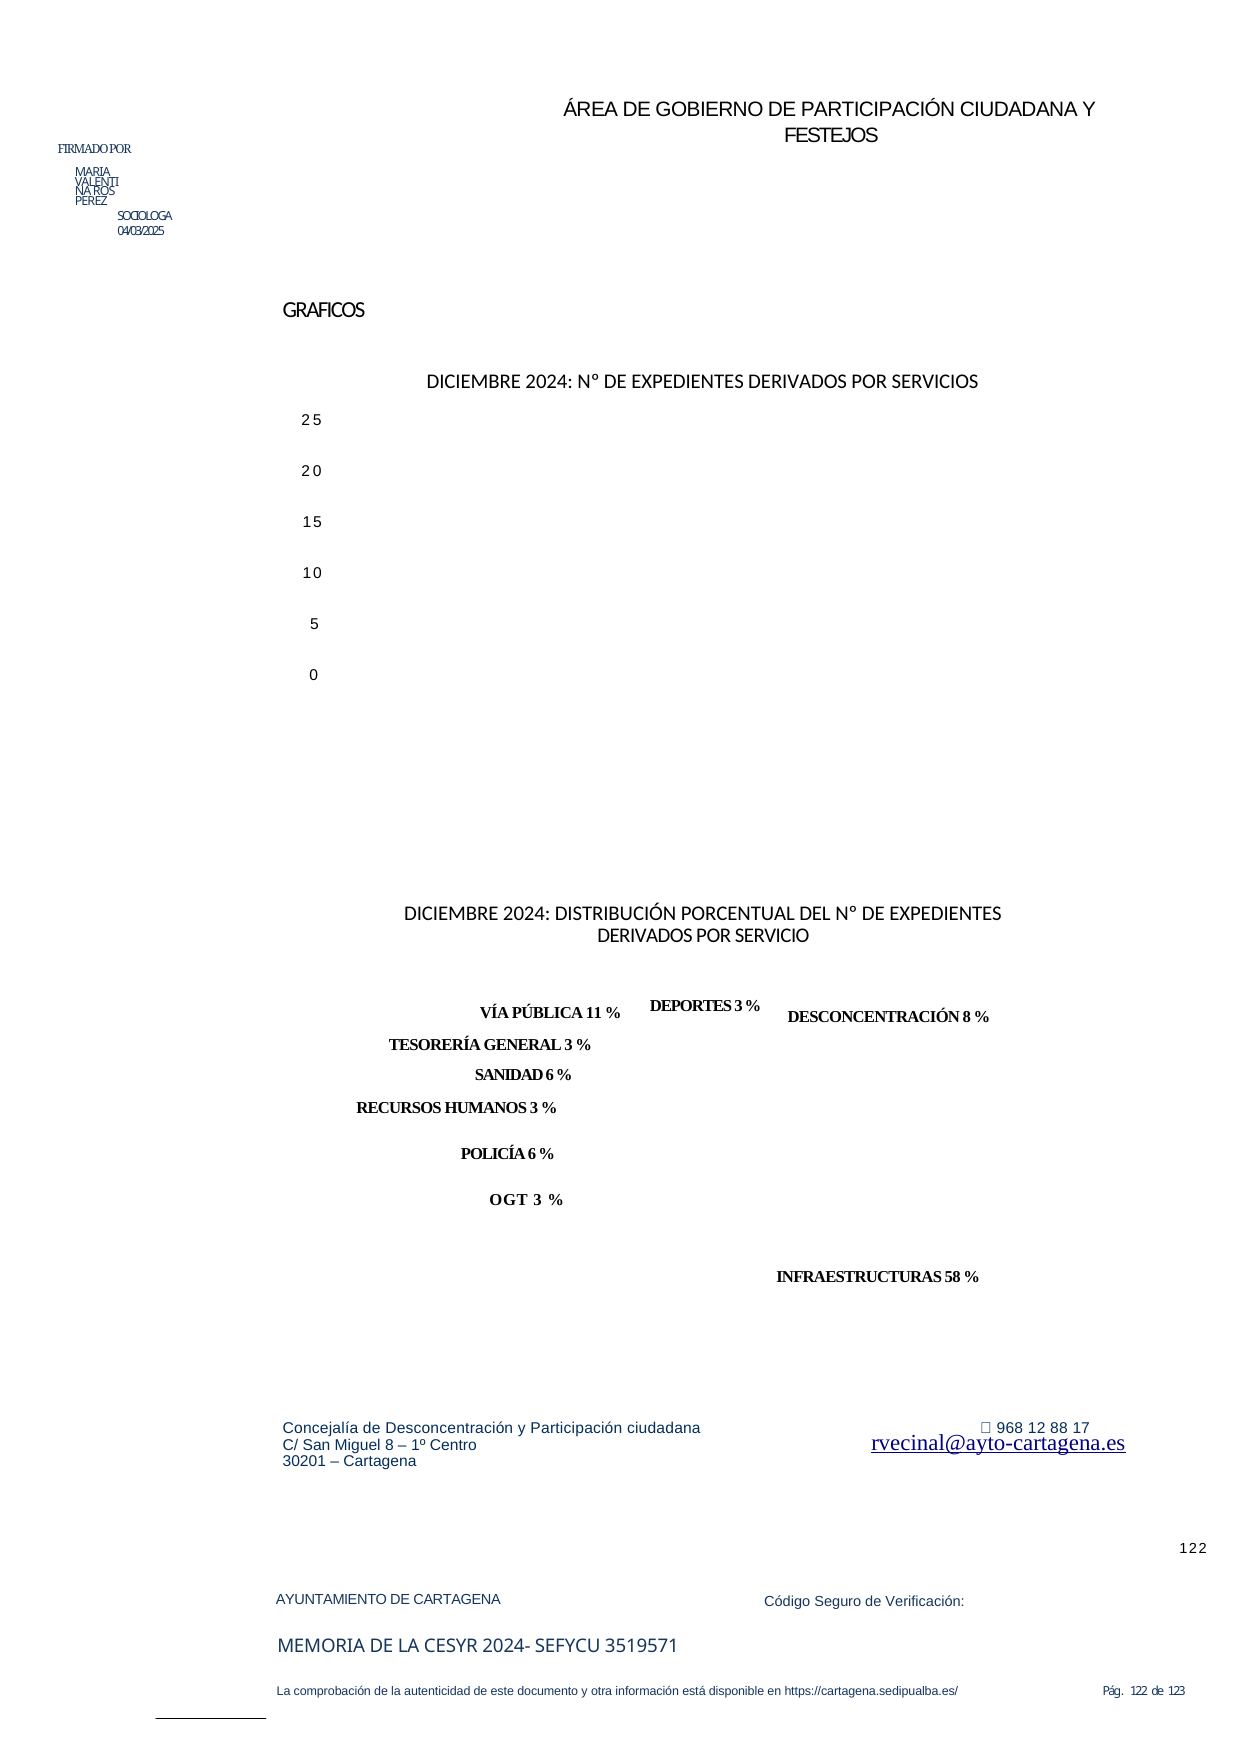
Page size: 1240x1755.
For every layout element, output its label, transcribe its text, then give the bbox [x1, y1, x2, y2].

text TESORERÍA GENERAL 3 % [388, 1038, 603, 1053]
text FIRMADO POR [57, 145, 138, 156]
text Pág. 122 de 123 [1102, 1686, 1192, 1698]
text AYUNTAMIENTO DE CARTAGENA [276, 1596, 511, 1606]
text GRAFICOS [282, 305, 374, 321]
text OGT 3 % [489, 1196, 578, 1207]
text 25 [301, 417, 338, 427]
text MARIA VALENTINA ROS PEREZ [74, 169, 119, 207]
text DESCONCENTRACIÓN 8 % [787, 1011, 1001, 1026]
text ÁREA DE GOBIERNO DE PARTICIPACIÓN CIUDADANA Y [563, 101, 1107, 120]
text 0 [309, 671, 338, 682]
text 122 [1179, 1545, 1222, 1555]
text 10 [302, 569, 338, 580]
text MEMORIA DE LA CESYR 2024- SEFYCU 3519571 [277, 1642, 682, 1654]
text 15 [302, 518, 338, 529]
text 5 [310, 620, 338, 631]
text POLICÍA 6 % [461, 1146, 563, 1162]
text La comprobación de la autenticidad de este documento y otra información está disponible en https://cartagena.sedipualba.es/ [276, 1686, 971, 1698]
text 20 [301, 467, 338, 478]
text INFRAESTRUCTURAS 58 % [776, 1273, 991, 1285]
text DICIEMBRE 2024: Nº DE EXPEDIENTES DERIVADOS POR SERVICIOS [426, 377, 991, 391]
text DERIVADOS POR SERVICIO [597, 931, 821, 945]
text C/ San Miguel 8 – 1º Centro rvecinal@ayto-cartagena.es 30201 – Cartagena [282, 1437, 1133, 1470]
text RECURSOS HUMANOS 3 % [356, 1103, 568, 1116]
text Concejalía de Desconcentración y Participación ciudadana  968 12 88 17 [282, 1421, 1133, 1437]
text Código Seguro de Verificación: [764, 1596, 979, 1609]
text VÍA PÚBLICA 11 % [479, 1006, 632, 1021]
text DEPORTES 3 % [649, 1001, 771, 1014]
text FESTEJOS [784, 129, 887, 145]
text DICIEMBRE 2024: DISTRIBUCIÓN PORCENTUAL DEL Nº DE EXPEDIENTES [404, 906, 1013, 924]
text SANIDAD 6 % [474, 1070, 581, 1083]
